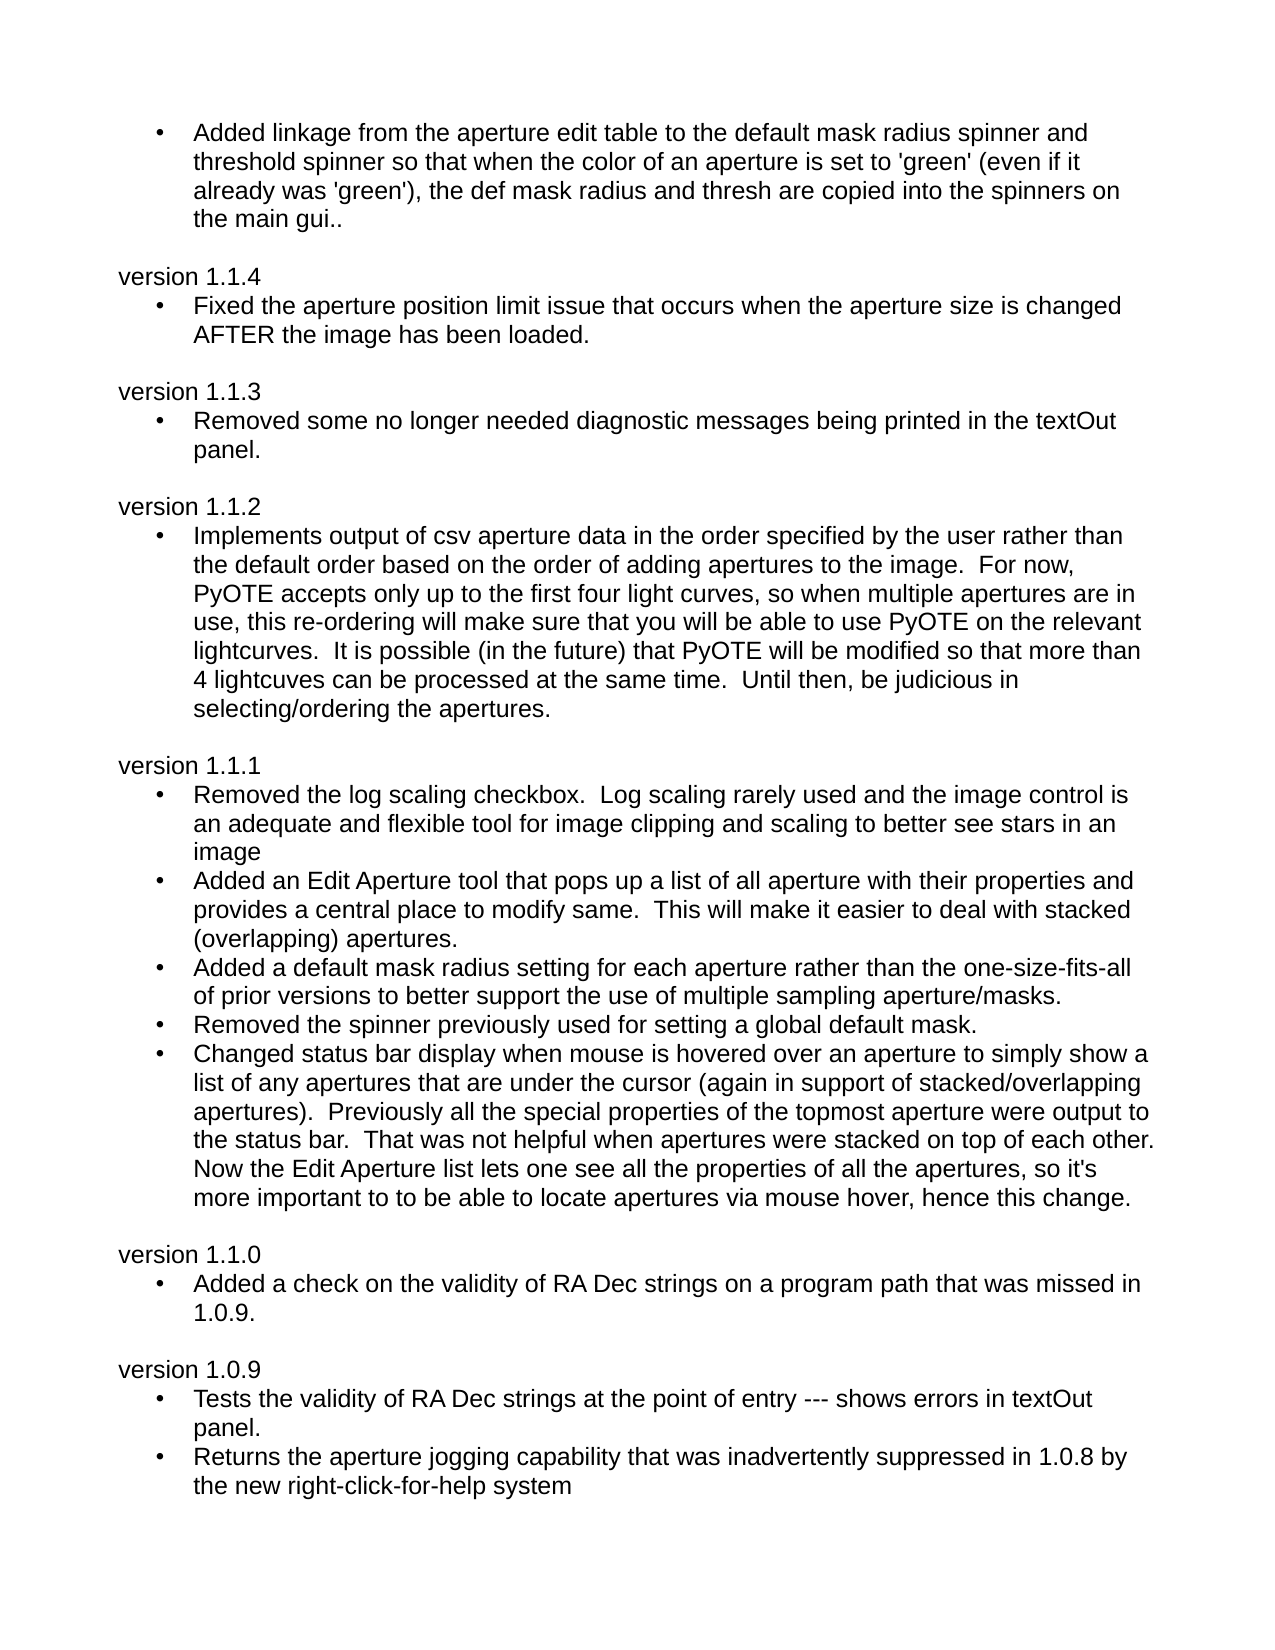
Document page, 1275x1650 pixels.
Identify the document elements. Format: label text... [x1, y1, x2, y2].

list Tests the validity of RA Dec strings at the point of entry --- shows errors in textOut panel. [156, 1384, 1157, 1442]
list Implements output of csv aperture data in the order specified by the user rather than the default order based on the order of adding apertures to the image. For now, PyOTE accepts only up to the first four light curves, so when multiple apertures are in use, this re-ordering will make sure that you will be able to use PyOTE on the relevant lightcurves. It is possible (in the future) that PyOTE will be modified so that more than 4 lightcuves can be processed at the same time. Until then, be judicious in selecting/ordering the apertures. [156, 521, 1157, 751]
list Removed some no longer needed diagnostic messages being printed in the textOut panel. [156, 406, 1157, 492]
list Added linkage from the aperture edit table to the default mask radius spinner and threshold spinner so that when the color of an aperture is set to 'green' (even if it already was 'green'), the def mask radius and thresh are copied into the spinners on the main gui.. [156, 118, 1157, 262]
text version 1.1.1 [118, 751, 1157, 780]
text version 1.1.0 [118, 1240, 1157, 1269]
text version 1.1.2 [118, 492, 1157, 521]
list Added a check on the validity of RA Dec strings on a program path that was missed in 1.0.9. [156, 1269, 1157, 1355]
list Added an Edit Aperture tool that pops up a list of all aperture with their properties and provides a central place to modify same. This will make it easier to deal with stacked (overlapping) apertures. [156, 866, 1157, 952]
list Fixed the aperture position limit issue that occurs when the aperture size is changed AFTER the image has been loaded. [156, 291, 1157, 377]
list Removed the log scaling checkbox. Log scaling rarely used and the image control is an adequate and flexible tool for image clipping and scaling to better see stars in an image [156, 780, 1157, 866]
text version 1.0.9 [118, 1355, 1157, 1384]
text version 1.1.4 [118, 262, 1157, 291]
list Added a default mask radius setting for each aperture rather than the one-size-fits-all of prior versions to better support the use of multiple sampling aperture/masks. [156, 952, 1157, 1010]
list Returns the aperture jogging capability that was inadvertently suppressed in 1.0.8 by the new right-click-for-help system [156, 1442, 1157, 1528]
text version 1.1.3 [118, 377, 1157, 406]
list Removed the spinner previously used for setting a global default mask. [156, 1010, 1157, 1039]
list Changed status bar display when mouse is hovered over an aperture to simply show a list of any apertures that are under the cursor (again in support of stacked/overlapping apertures). Previously all the special properties of the topmost aperture were output to the status bar. That was not helpful when apertures were stacked on top of each other. Now the Edit Aperture list lets one see all the properties of all the apertures, so it's more important to to be able to locate apertures via mouse hover, hence this change. [156, 1039, 1157, 1240]
